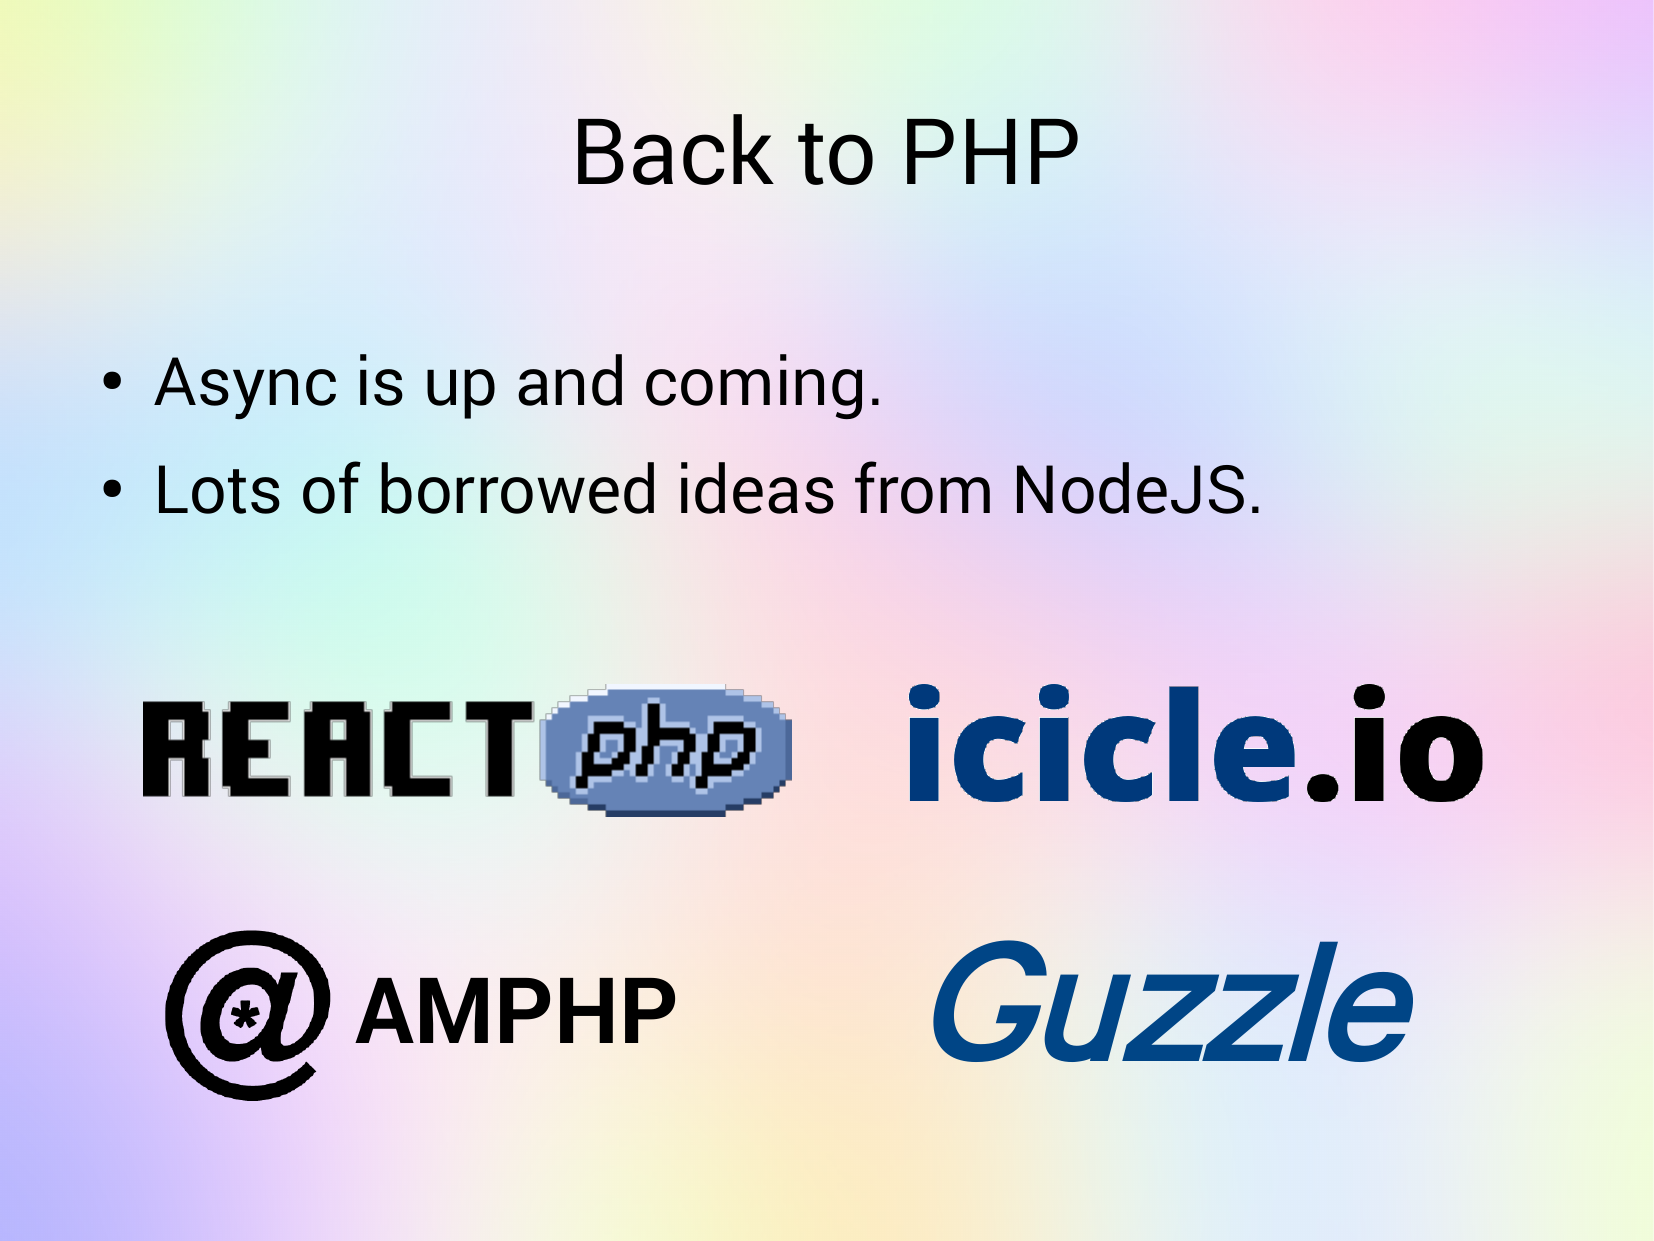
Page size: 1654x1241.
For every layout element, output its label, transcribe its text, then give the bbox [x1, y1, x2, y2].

list Async is up and coming. Lots of borrowed ideas from NodeJS. [82, 343, 1571, 1063]
text_box Guzzle [897, 862, 1453, 1143]
title Back to PHP [82, 49, 1571, 257]
text_box AMPHP [340, 951, 802, 1074]
picture [0, 0, 1654, 1241]
